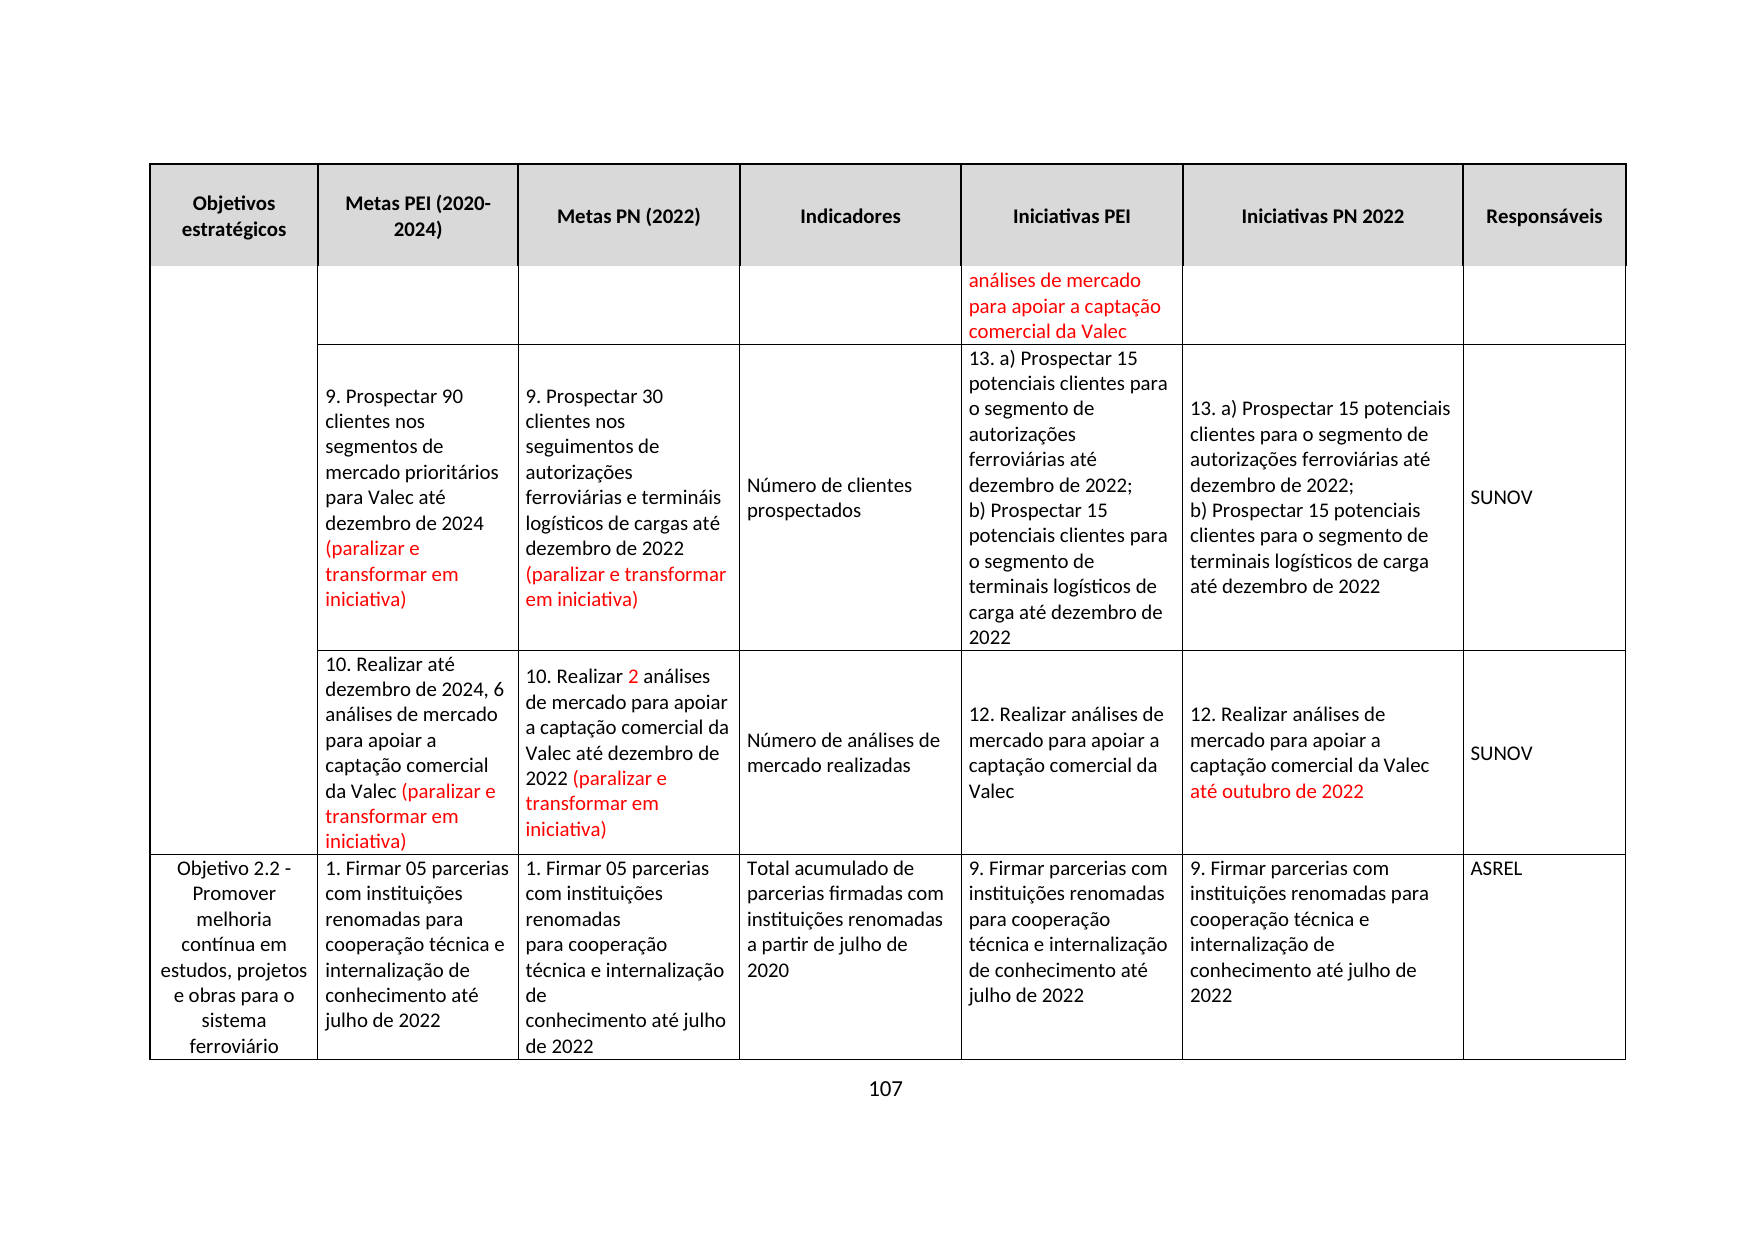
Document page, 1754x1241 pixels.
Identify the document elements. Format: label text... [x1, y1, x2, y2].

table_header Metas PEI (2020-2024) [319, 165, 517, 266]
table_cell 10. Realizar 2 análises de mercado para apoiar a captação comercial da Valec até dezembro de 2022 (paralizar e transformar em iniciativa) [519, 651, 739, 854]
table_header Iniciativas PEI [962, 165, 1182, 266]
table_cell 10. Realizar até dezembro de 2024, 6 análises de mercado para apoiar a captação comercial da Valec (paralizar e transformar em iniciativa) [318, 651, 518, 854]
table_cell [1183, 266, 1463, 344]
table_cell 12. Realizar análises de mercado para apoiar a captação comercial da Valec até outubro de 2022 [1183, 651, 1463, 854]
table_cell [740, 266, 961, 344]
table_cell 1. Firmar 05 parcerias com instituições renomadas para cooperação técnica e internalização de conhecimento até julho de 2022 [519, 855, 739, 1058]
table_cell Total acumulado de parcerias firmadas com instituições renomadas a partir de julho de 2020 [740, 855, 961, 1058]
table_cell 9. Prospectar 90 clientes nos segmentos de mercado prioritários para Valec até dezembro de 2024 (paralizar e transformar em iniciativa) [318, 345, 518, 650]
table_cell análises de mercado para apoiar a captação comercial da Valec [962, 266, 1182, 344]
table_header Responsáveis [1464, 165, 1625, 266]
table_cell Número de clientes prospectados [740, 345, 961, 650]
table_header Iniciativas PN 2022 [1184, 165, 1462, 266]
table_cell [519, 266, 739, 344]
table_header Indicadores [741, 165, 960, 266]
table_cell [1464, 266, 1625, 344]
table_header Metas PN (2022) [519, 165, 739, 266]
table_cell 9. Firmar parcerias com instituições renomadas para cooperação técnica e internalização de conhecimento até julho de 2022 [1183, 855, 1463, 1058]
table_cell 9. Prospectar 30 clientes nos seguimentos de autorizações ferroviárias e termináis logísticos de cargas até dezembro de 2022 (paralizar e transformar em iniciativa) [519, 345, 739, 650]
table_cell SUNOV [1464, 651, 1625, 854]
table_cell ASREL [1464, 855, 1625, 1058]
table_cell 1. Firmar 05 parcerias com instituições renomadas para cooperação técnica e internalização de conhecimento até julho de 2022 [318, 855, 518, 1058]
table_cell 12. Realizar análises de mercado para apoiar a captação comercial da Valec [962, 651, 1182, 854]
table_cell Número de análises de mercado realizadas [740, 651, 961, 854]
table_cell SUNOV [1464, 345, 1625, 650]
table_cell Objetivo 2.2 - Promover melhoria contínua em estudos, projetos e obras para o sistema ferroviário [151, 855, 317, 1058]
table_cell [318, 266, 518, 344]
table_header Objetivos estratégicos [151, 165, 317, 266]
table_cell 13. a) Prospectar 15 potenciais clientes para o segmento de autorizações ferroviárias até dezembro de 2022; b) Prospectar 15 potenciais clientes para o segmento de terminais logísticos de carga até dezembro de 2022 [962, 345, 1182, 650]
table_cell [151, 266, 317, 854]
table_cell 9. Firmar parcerias com instituições renomadas para cooperação técnica e internalização de conhecimento até julho de 2022 [962, 855, 1182, 1058]
table_cell 13. a) Prospectar 15 potenciais clientes para o segmento de autorizações ferroviárias até dezembro de 2022; b) Prospectar 15 potenciais clientes para o segmento de terminais logísticos de carga até dezembro de 2022 [1183, 345, 1463, 650]
